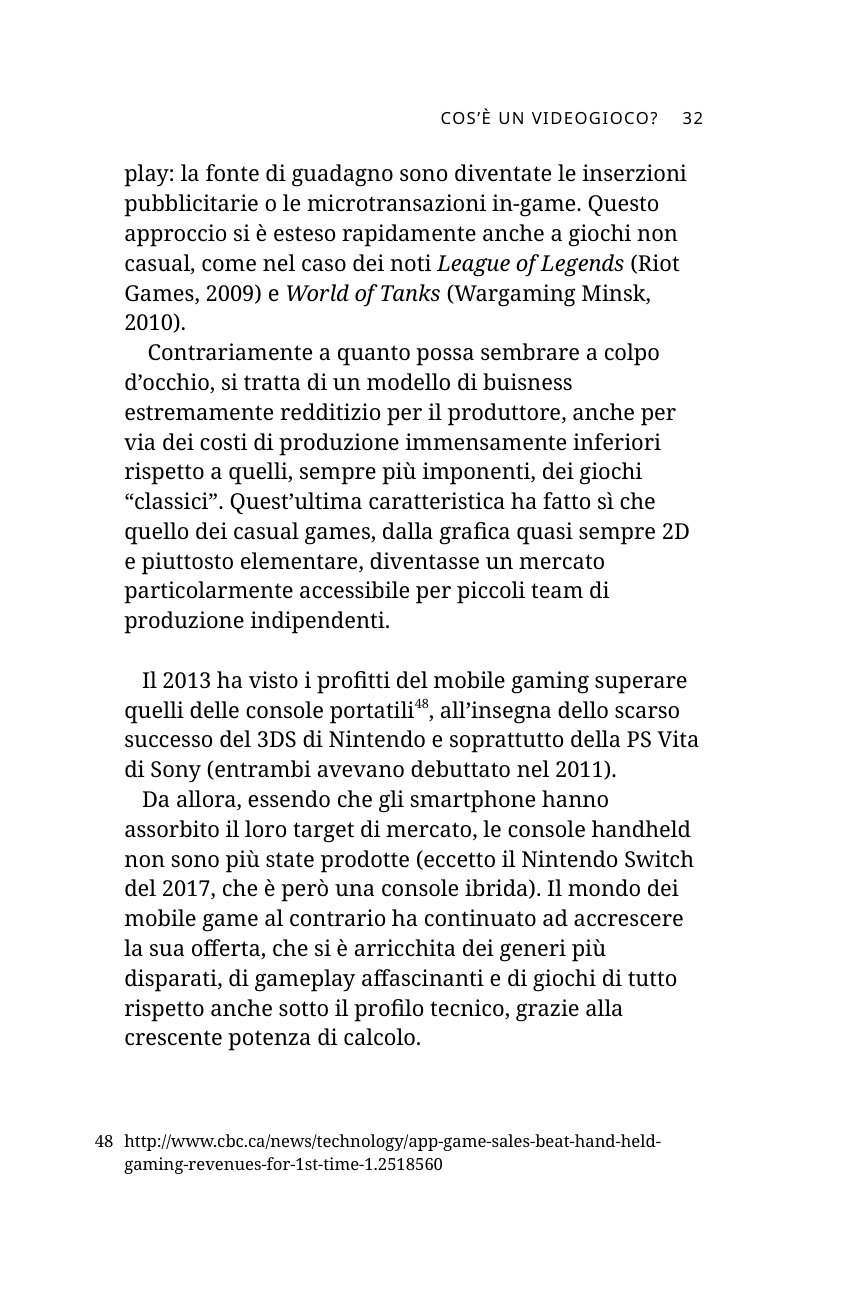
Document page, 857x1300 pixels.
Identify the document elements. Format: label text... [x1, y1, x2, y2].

text play: la fonte di guadagno sono diventate le inserzioni pubblicitarie o le microtransazioni in-game. Questo approccio si è esteso rapidamente anche a giochi non casual, come nel caso dei noti League of Legends (Riot Games, 2009) e World of Tanks (Wargaming Minsk, 2010). [124, 158, 703, 337]
text http://www.cbc.ca/news/technology/app-game-sales-beat-hand-held-gaming-revenues-for-1st-time-1.2518560 [94, 1130, 703, 1175]
text Da allora, essendo che gli smartphone hanno assorbito il loro target di mercato, le console handheld non sono più state prodotte (eccetto il Nintendo Switch del 2017, che è però una console ibrida). Il mondo dei mobile game al contrario ha continuato ad accrescere la sua offerta, che si è arricchita dei generi più disparati, di gameplay affascinanti e di giochi di tutto rispetto anche sotto il profilo tecnico, grazie alla crescente potenza di calcolo. [124, 784, 703, 1052]
text Contrariamente a quanto possa sembrare a colpo d’occhio, si tratta di un modello di buisness estremamente redditizio per il produttore, anche per via dei costi di produzione immensamente inferiori rispetto a quelli, sempre più imponenti, dei giochi “classici”. Quest’ultima caratteristica ha fatto sì che quello dei casual games, dalla grafica quasi sempre 2D e piuttosto elementare, diventasse un mercato particolarmente accessibile per piccoli team di produzione indipendenti. [124, 337, 703, 635]
text Il 2013 ha visto i profitti del mobile gaming superare quelli delle console portatili, all’insegna dello scarso successo del 3DS di Nintendo e soprattutto della PS Vita di Sony (entrambi avevano debuttato nel 2011). [124, 665, 703, 784]
